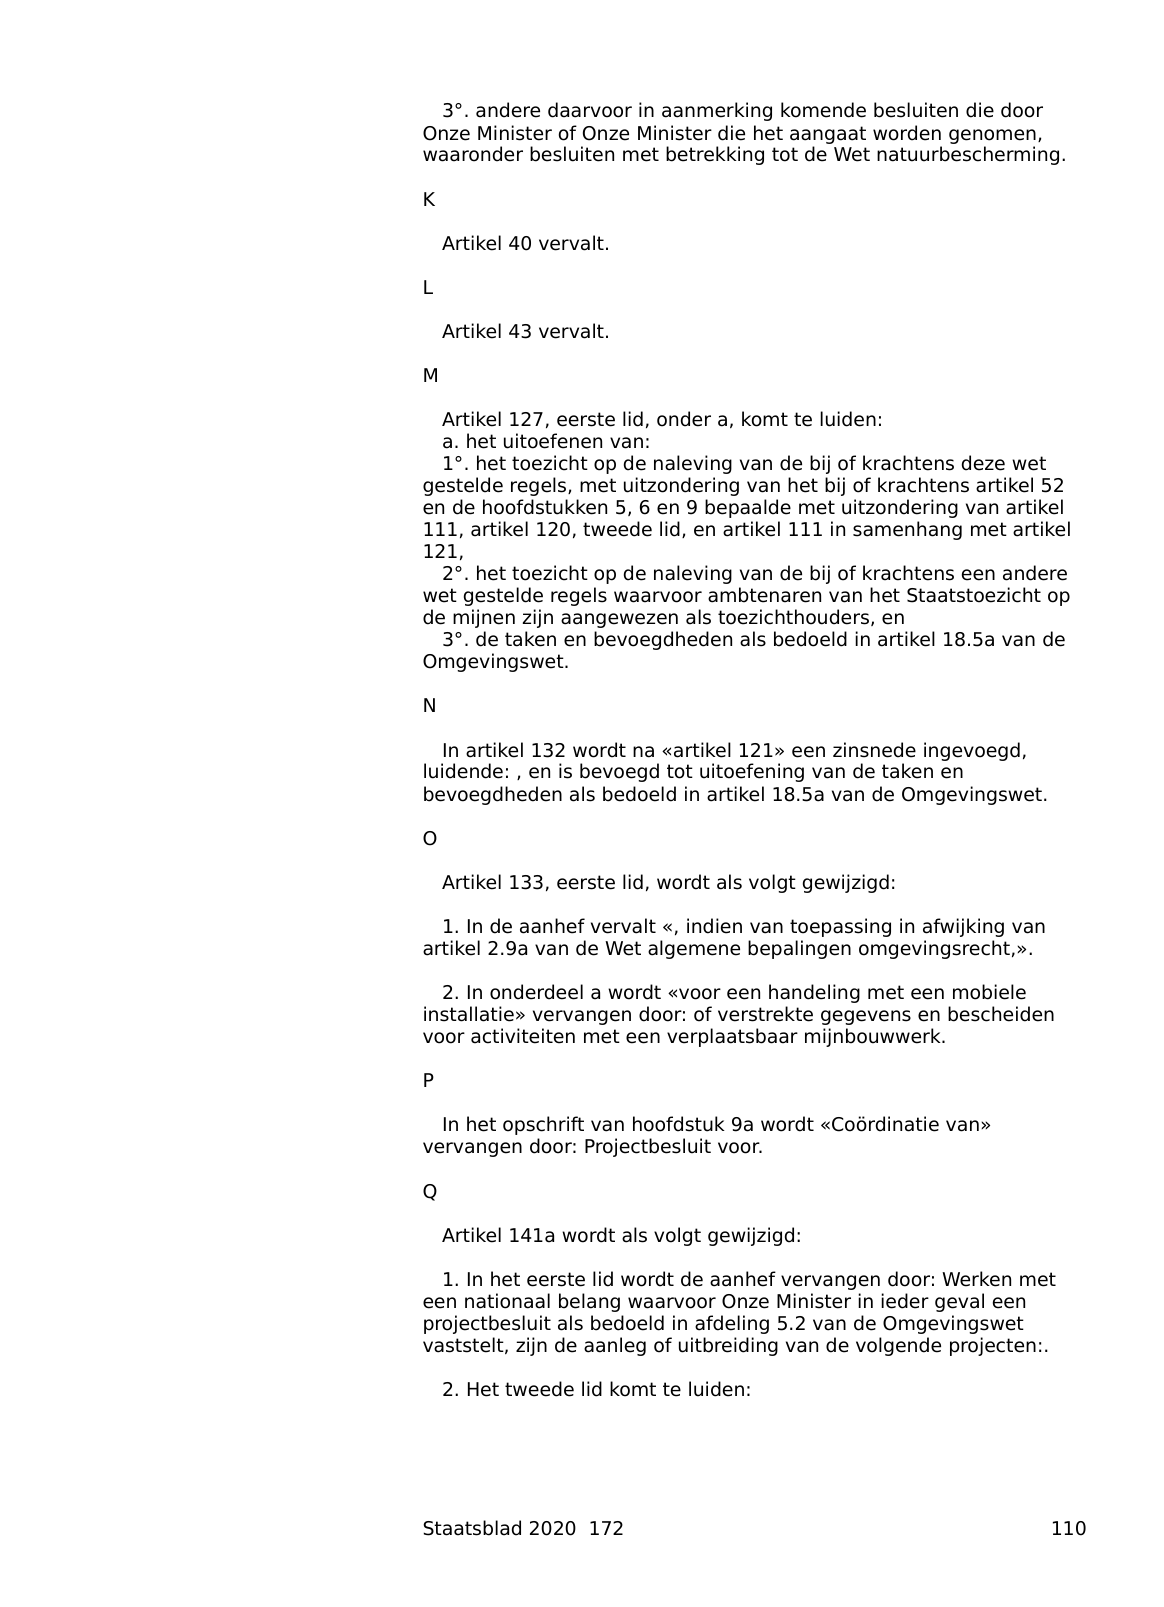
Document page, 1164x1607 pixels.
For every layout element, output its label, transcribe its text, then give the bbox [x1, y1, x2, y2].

text 3°. andere daarvoor in aanmerking komende besluiten die door Onze Minister of Onze Minister die het aangaat worden genomen, waaronder besluiten met betrekking tot de Wet natuurbescherming. [422, 100, 1087, 166]
text 3°. de taken en bevoegdheden als bedoeld in artikel 18.5a van de Omgevingswet. [422, 629, 1087, 673]
text O [422, 828, 1087, 849]
text Artikel 133, eerste lid, wordt als volgt gewijzigd: [422, 872, 1087, 894]
text K [422, 188, 1087, 211]
text 2. Het tweede lid komt te luiden: [422, 1379, 1087, 1401]
text 1°. het toezicht op de naleving van de bij of krachtens deze wet gestelde regels, met uitzondering van het bij of krachtens artikel 52 en de hoofdstukken 5, 6 en 9 bepaalde met uitzondering van artikel 111, artikel 120, tweede lid, en artikel 111 in samenhang met artikel 121, [422, 453, 1087, 563]
text 2°. het toezicht op de naleving van de bij of krachtens een andere wet gestelde regels waarvoor ambtenaren van het Staatstoezicht op de mijnen zijn aangewezen als toezichthouders, en [422, 563, 1087, 629]
text Artikel 127, eerste lid, onder a, komt te luiden: [422, 409, 1087, 431]
text L [422, 277, 1087, 299]
text Artikel 40 vervalt. [422, 233, 1087, 255]
text 1. In de aanhef vervalt «, indien van toepassing in afwijking van artikel 2.9a van de Wet algemene bepalingen omgevingsrecht,». [422, 916, 1087, 960]
text P [422, 1070, 1087, 1092]
text 1. In het eerste lid wordt de aanhef vervangen door: Werken met een nationaal belang waarvoor Onze Minister in ieder geval een projectbesluit als bedoeld in afdeling 5.2 van de Omgevingswet vaststelt, zijn de aanleg of uitbreiding van de volgende projecten:. [422, 1269, 1087, 1357]
text Artikel 43 vervalt. [422, 321, 1087, 343]
text a. het uitoefenen van: [422, 431, 1087, 453]
text N [422, 695, 1087, 717]
text In artikel 132 wordt na «artikel 121» een zinsnede ingevoegd, luidende: , en is bevoegd tot uitoefening van de taken en bevoegdheden als bedoeld in artikel 18.5a van de Omgevingswet. [422, 739, 1087, 805]
text M [422, 365, 1087, 387]
text 2. In onderdeel a wordt «voor een handeling met een mobiele installatie» vervangen door: of verstrekte gegevens en bescheiden voor activiteiten met een verplaatsbaar mijnbouwwerk. [422, 982, 1087, 1048]
text Q [422, 1181, 1087, 1202]
text Artikel 141a wordt als volgt gewijzigd: [422, 1225, 1087, 1247]
text In het opschrift van hoofdstuk 9a wordt «Coördinatie van» vervangen door: Projectbesluit voor. [422, 1114, 1087, 1158]
